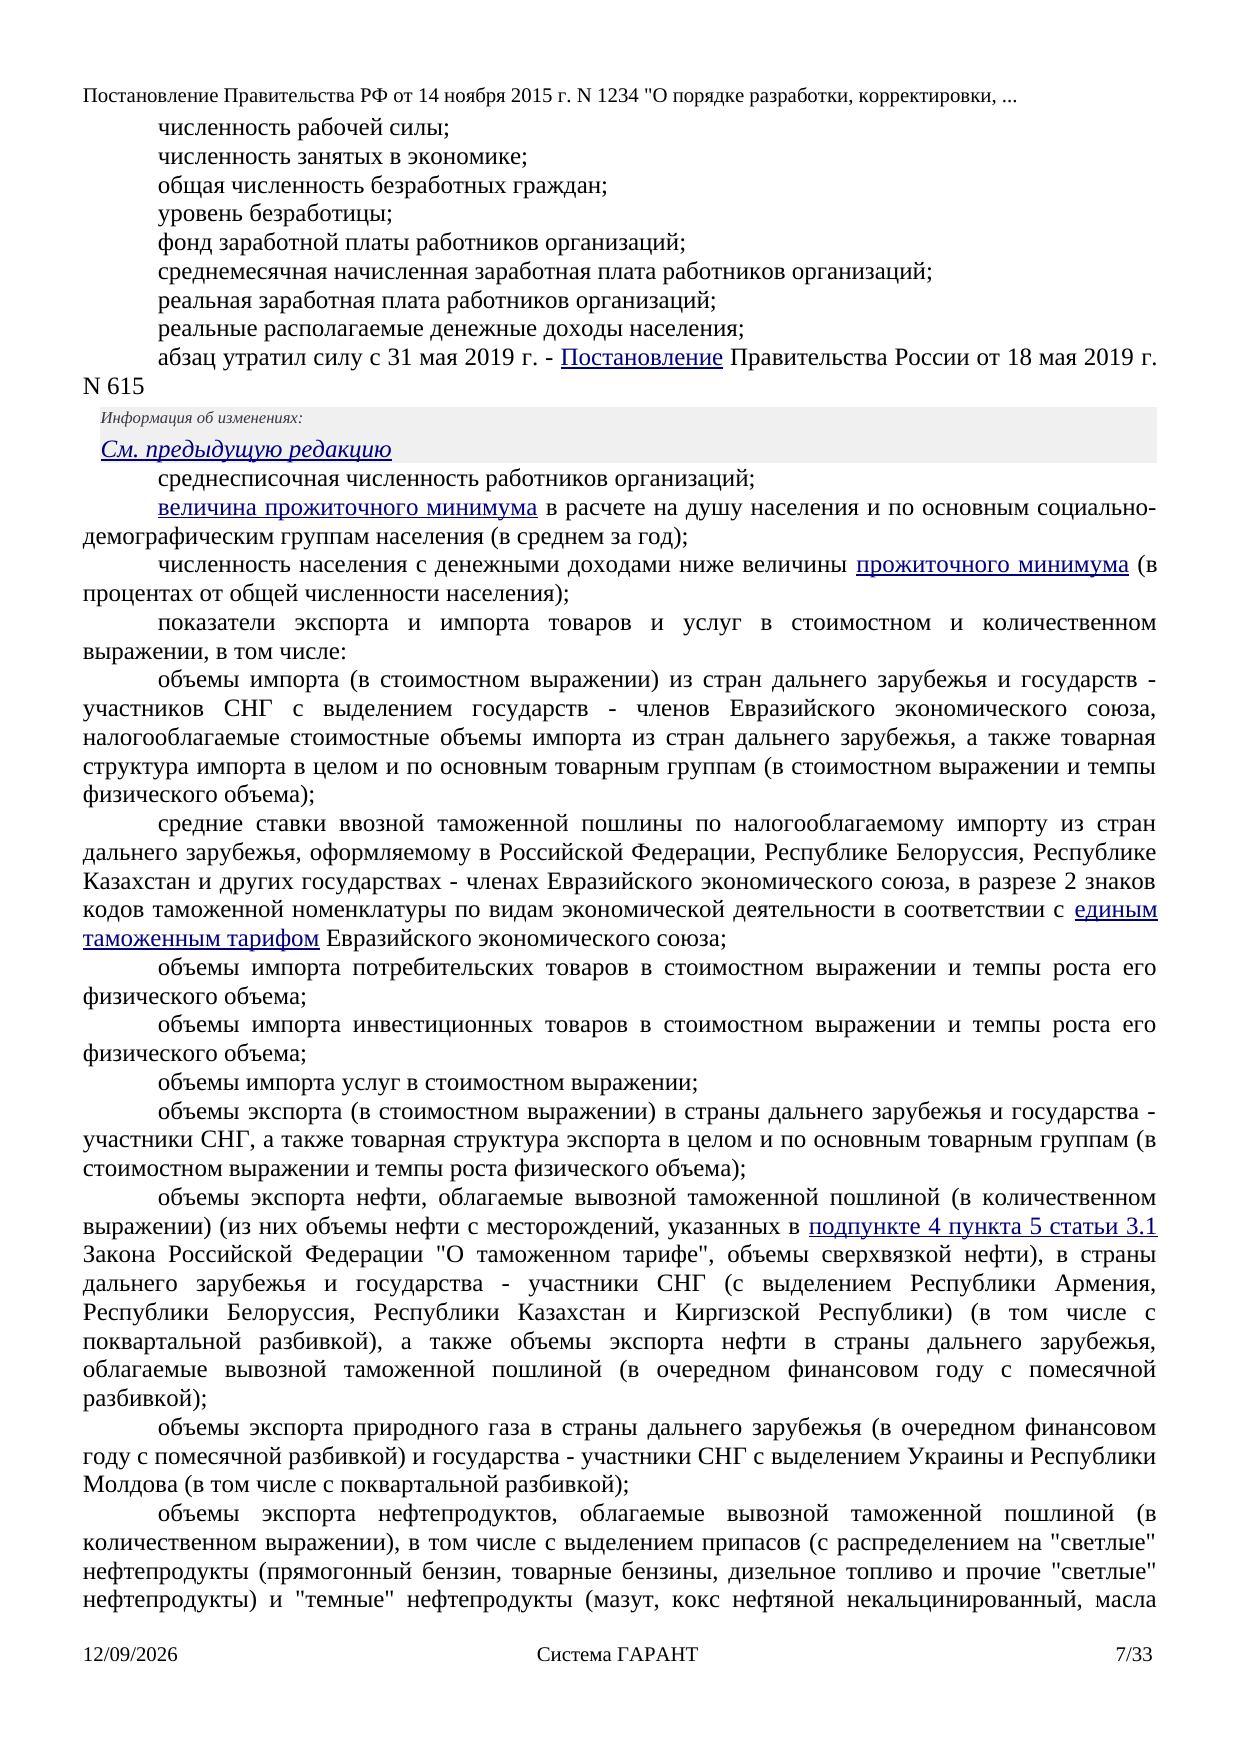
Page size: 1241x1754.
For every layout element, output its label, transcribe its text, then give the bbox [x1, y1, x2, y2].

text объемы экспорта нефтепродуктов, облагаемые вывозной таможенной пошлиной (в количественном выражении), в том числе с выделением припасов (с распределением на "светлые" нефтепродукты (прямогонный бензин, товарные бензины, дизельное топливо и прочие "светлые" нефтепродукты) и "темные" нефтепродукты (мазут, кокс нефтяной некальцинированный, масла [83, 1498, 1157, 1613]
text абзац утратил силу с 31 мая 2019 г. - Постановление Правительства России от 18 мая 2019 г. N 615 [83, 342, 1157, 400]
text фонд заработной платы работников организаций; [83, 227, 1157, 256]
text объемы импорта потребительских товаров в стоимостном выражении и темпы роста его физического объема; [83, 952, 1157, 1009]
text показатели экспорта и импорта товаров и услуг в стоимостном и количественном выражении, в том числе: [83, 607, 1157, 664]
text объемы импорта инвестиционных товаров в стоимостном выражении и темпы роста его физического объема; [83, 1009, 1157, 1067]
text Информация об изменениях: [100, 407, 1157, 427]
text уровень безработицы; [83, 198, 1157, 227]
text общая численность безработных граждан; [83, 170, 1157, 198]
text См. предыдущую редакцию [100, 434, 1157, 463]
text объемы импорта (в стоимостном выражении) из стран дальнего зарубежья и государств - участников СНГ с выделением государств - членов Евразийского экономического союза, налогооблагаемые стоимостные объемы импорта из стран дальнего зарубежья, а также товарная структура импорта в целом и по основным товарным группам (в стоимостном выражении и темпы физического объема); [83, 664, 1157, 808]
text численность рабочей силы; [83, 112, 1157, 141]
text объемы импорта услуг в стоимостном выражении; [83, 1067, 1157, 1096]
text среднемесячная начисленная заработная плата работников организаций; [83, 256, 1157, 285]
text объемы экспорта природного газа в страны дальнего зарубежья (в очередном финансовом году с помесячной разбивкой) и государства - участники СНГ с выделением Украины и Республики Молдова (в том числе с поквартальной разбивкой); [83, 1412, 1157, 1498]
text численность населения с денежными доходами ниже величины прожиточного минимума (в процентах от общей численности населения); [83, 549, 1157, 607]
text величина прожиточного минимума в расчете на душу населения и по основным социально-демографическим группам населения (в среднем за год); [83, 492, 1157, 549]
text среднесписочная численность работников организаций; [83, 463, 1157, 492]
text средние ставки ввозной таможенной пошлины по налогооблагаемому импорту из стран дальнего зарубежья, оформляемому в Российской Федерации, Республике Белоруссия, Республике Казахстан и других государствах - членах Евразийского экономического союза, в разрезе 2 знаков кодов таможенной номенклатуры по видам экономической деятельности в соответствии с единым таможенным тарифом Евразийского экономического союза; [83, 808, 1157, 952]
text объемы экспорта (в стоимостном выражении) в страны дальнего зарубежья и государства - участники СНГ, а также товарная структура экспорта в целом и по основным товарным группам (в стоимостном выражении и темпы роста физического объема); [83, 1096, 1157, 1182]
text реальная заработная плата работников организаций; [83, 285, 1157, 313]
text численность занятых в экономике; [83, 141, 1157, 170]
text реальные располагаемые денежные доходы населения; [83, 313, 1157, 342]
text объемы экспорта нефти, облагаемые вывозной таможенной пошлиной (в количественном выражении) (из них объемы нефти с месторождений, указанных в подпункте 4 пункта 5 статьи 3.1 Закона Российской Федерации "О таможенном тарифе", объемы сверхвязкой нефти), в страны дальнего зарубежья и государства - участники СНГ (с выделением Республики Армения, Республики Белоруссия, Республики Казахстан и Киргизской Республики) (в том числе с поквартальной разбивкой), а также объемы экспорта нефти в страны дальнего зарубежья, облагаемые вывозной таможенной пошлиной (в очередном финансовом году с помесячной разбивкой); [83, 1182, 1157, 1412]
